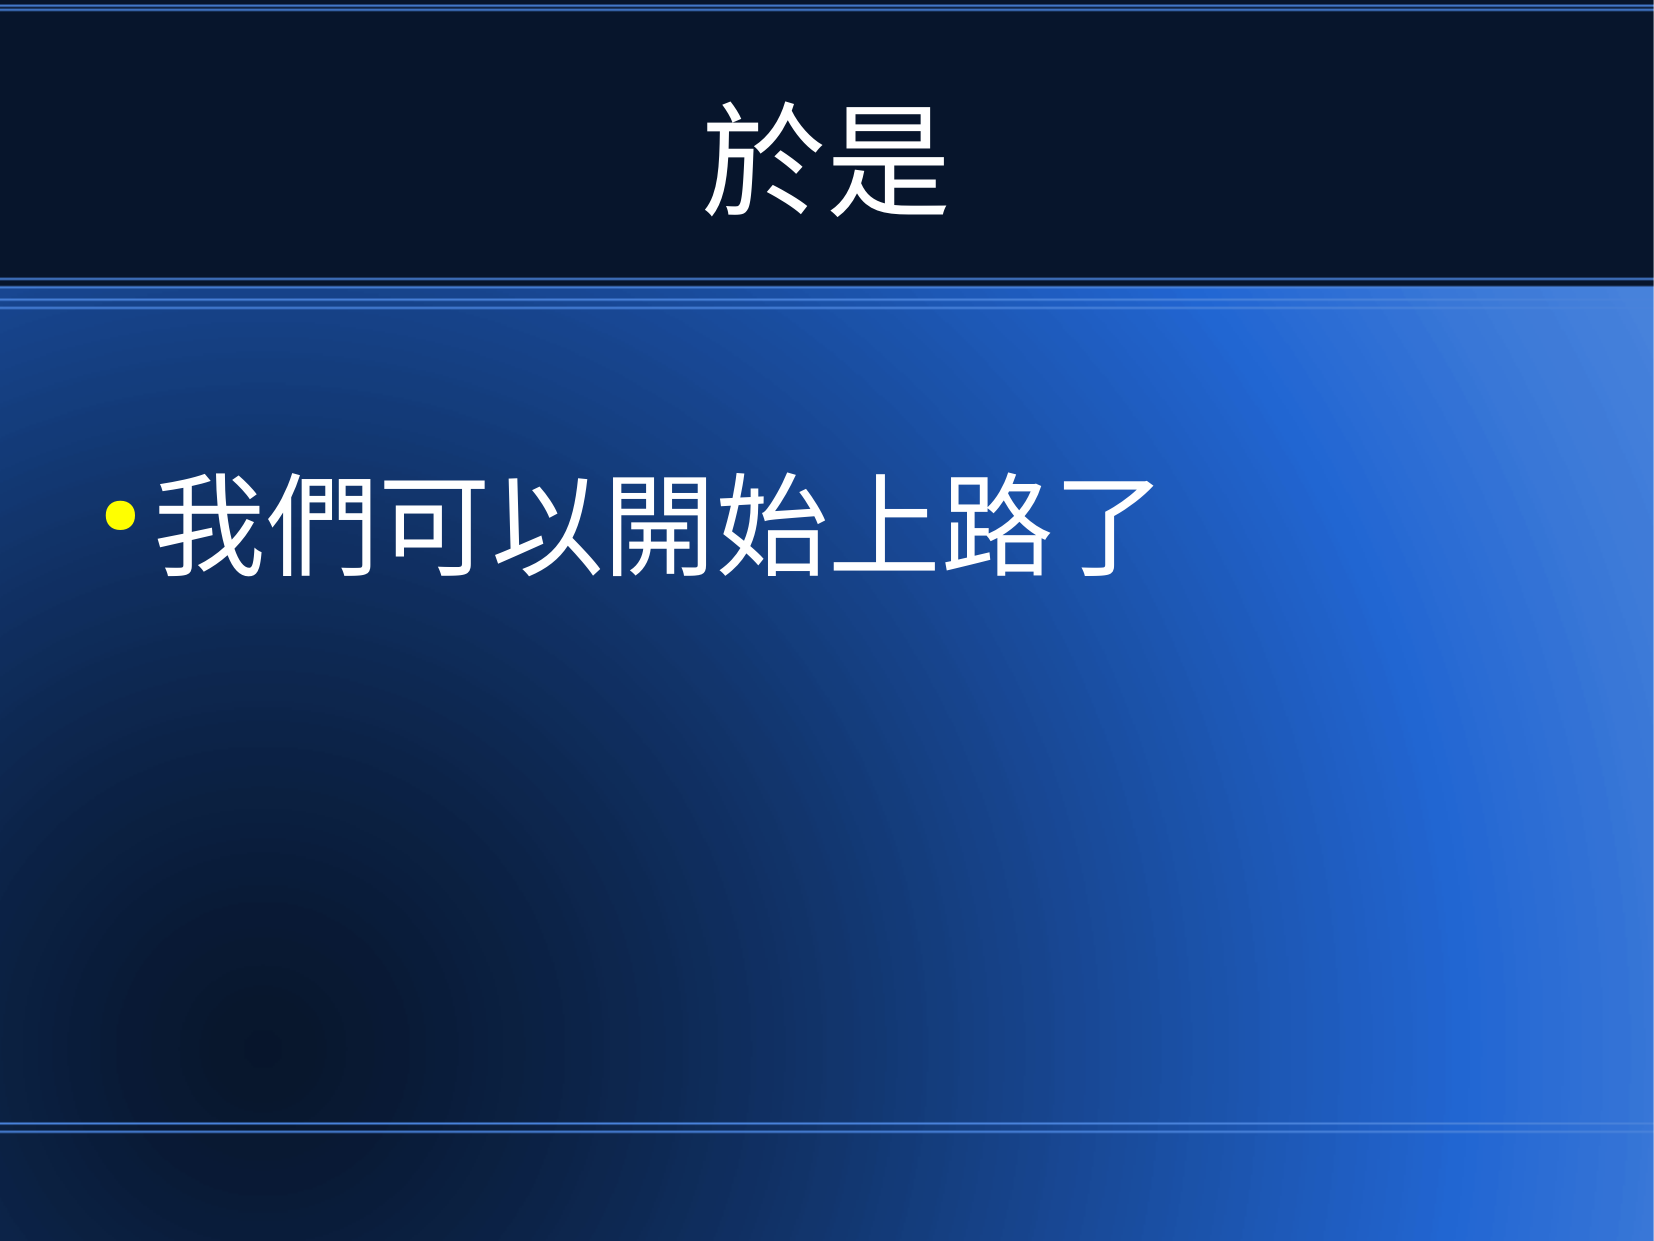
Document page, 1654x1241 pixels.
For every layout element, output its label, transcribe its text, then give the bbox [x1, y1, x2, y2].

title 於是 [82, 49, 1571, 257]
picture [0, 0, 1654, 1241]
list 我們可以開始上路了 [82, 355, 1571, 1241]
